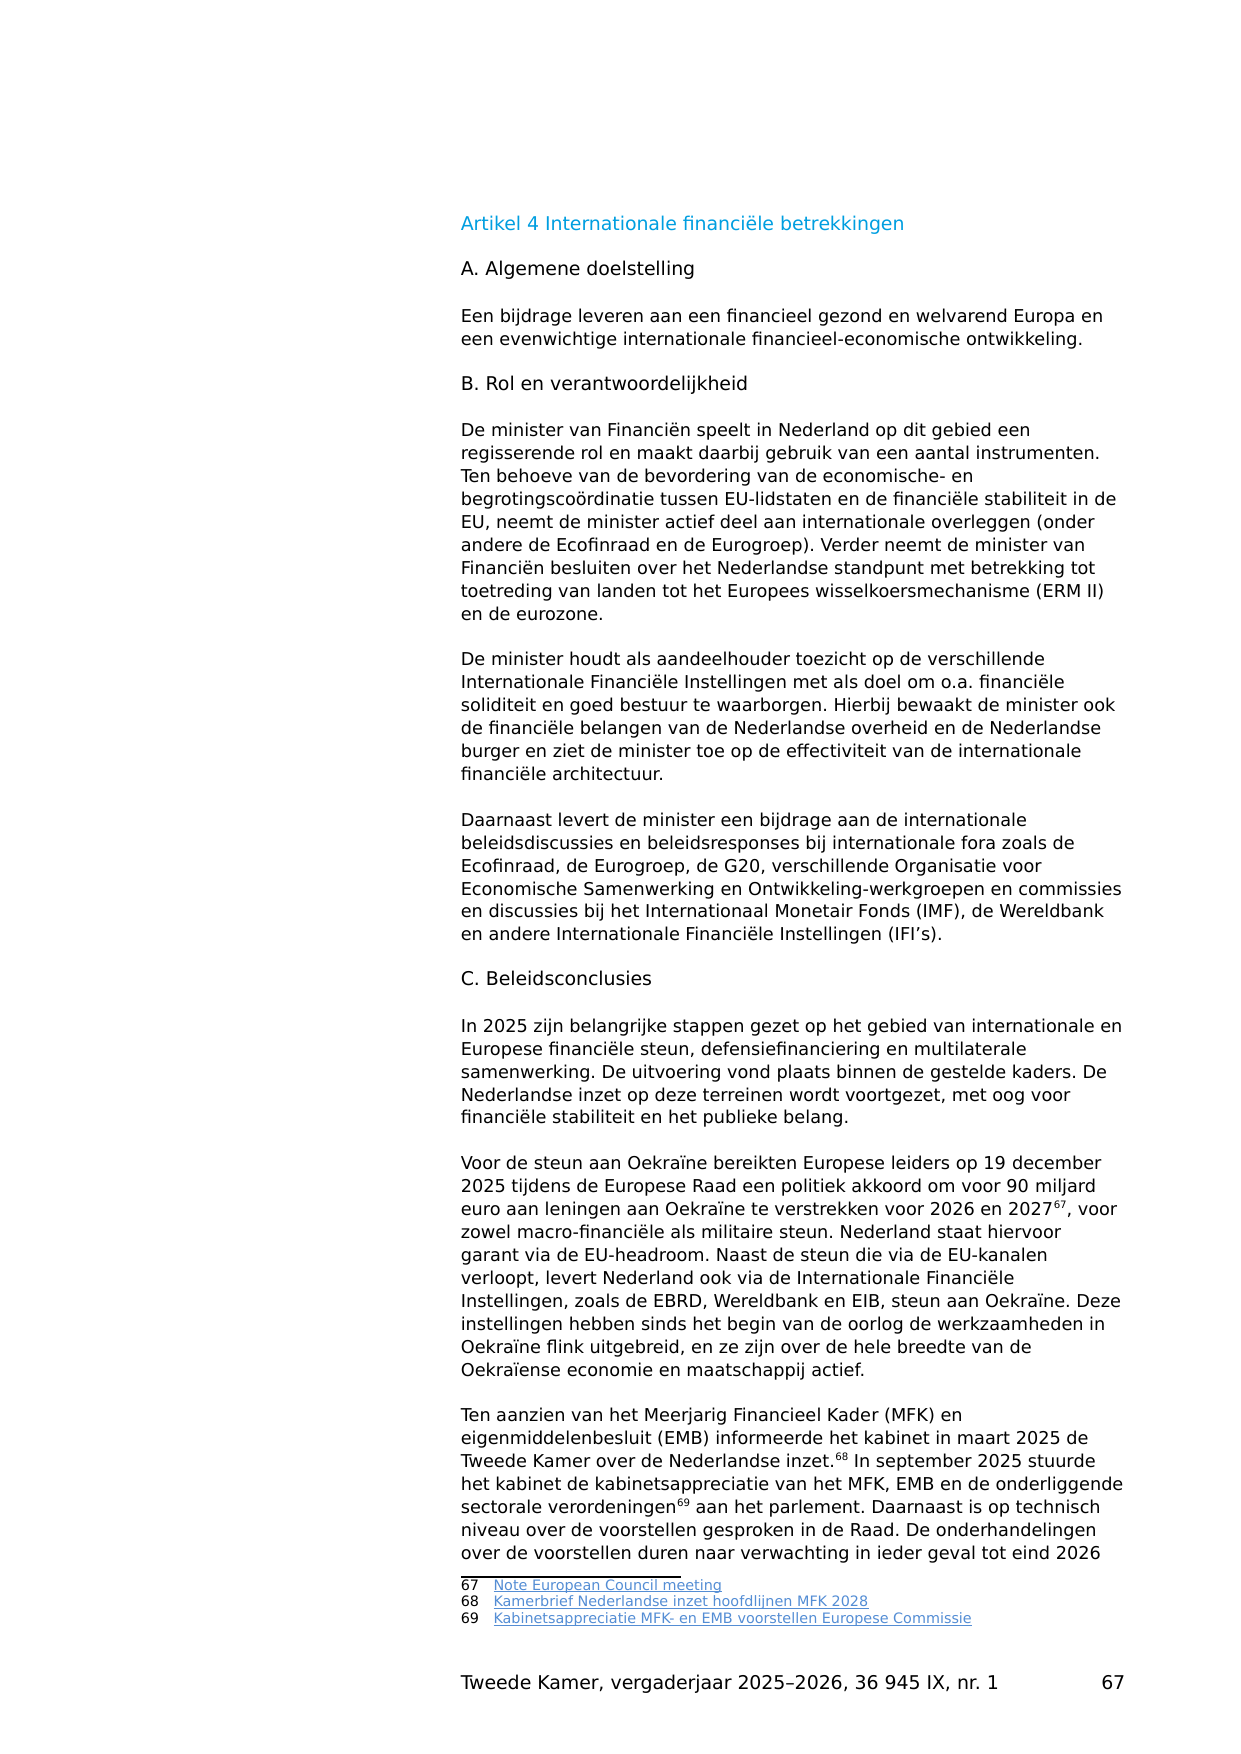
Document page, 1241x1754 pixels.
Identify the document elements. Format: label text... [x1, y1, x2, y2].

title Artikel 4 Internationale financiële betrekkingen [461, 213, 1125, 235]
text Daarnaast levert de minister een bijdrage aan de internationale beleidsdiscussies en beleidsresponses bij internationale fora zoals de Ecofinraad, de Eurogroep, de G20, verschillende Organisatie voor Economische Samenwerking en Ontwikkeling-werkgroepen en commissies en discussies bij het Internationaal Monetair Fonds (IMF), de Wereldbank en andere Internationale Financiële Instellingen (IFI’s). [461, 808, 1125, 945]
text In 2025 zijn belangrijke stappen gezet op het gebied van internationale en Europese financiële steun, defensiefinanciering en multilaterale samenwerking. De uitvoering vond plaats binnen de gestelde kaders. De Nederlandse inzet op deze terreinen wordt voortgezet, met oog voor financiële stabiliteit en het publieke belang. [461, 1014, 1125, 1128]
text __Kabinetsappreciatie MFK- en EMB voorstellen Europese Commissie [461, 1610, 1125, 1627]
text Voor de steun aan Oekraïne bereikten Europese leiders op 19 december 2025 tijdens de Europese Raad een politiek akkoord om voor 90 miljard euro aan leningen aan Oekraïne te verstrekken voor 2026 en 2027, voor zowel macro-financiële als militaire steun. Nederland staat hiervoor garant via de EU-headroom. Naast de steun die via de EU-kanalen verloopt, levert Nederland ook via de Internationale Financiële Instellingen, zoals de EBRD, Wereldbank en EIB, steun aan Oekraïne. Deze instellingen hebben sinds het begin van de oorlog de werkzaamheden in Oekraïne flink uitgebreid, en ze zijn over de hele breedte van de Oekraïense economie en maatschappij actief. [461, 1151, 1125, 1381]
title B. Rol en verantwoordelijkheid [461, 373, 1125, 395]
text De minister houdt als aandeelhouder toezicht op de verschillende Internationale Financiële Instellingen met als doel om o.a. financiële soliditeit en goed bestuur te waarborgen. Hierbij bewaakt de minister ook de financiële belangen van de Nederlandse overheid en de Nederlandse burger en ziet de minister toe op de effectiviteit van de internationale financiële architectuur. [461, 647, 1125, 785]
title A. Algemene doelstelling [461, 258, 1125, 280]
text __Kamerbrief Nederlandse inzet hoofdlijnen MFK 2028 [461, 1593, 1125, 1610]
text Een bijdrage leveren aan een financieel gezond en welvarend Europa en een evenwichtige internationale financieel-economische ontwikkeling. [461, 304, 1125, 350]
text De minister van Financiën speelt in Nederland op dit gebied een regisserende rol en maakt daarbij gebruik van een aantal instrumenten. Ten behoeve van de bevordering van de economische- en begrotingscoördinatie tussen EU-lidstaten en de financiële stabiliteit in de EU, neemt de minister actief deel aan internationale overleggen (onder andere de Ecofinraad en de Eurogroep). Verder neemt de minister van Financiën besluiten over het Nederlandse standpunt met betrekking tot toetreding van landen tot het Europees wisselkoersmechanisme (ERM II) en de eurozone. [461, 418, 1125, 624]
text __Note European Council meeting [461, 1577, 1125, 1593]
text Ten aanzien van het Meerjarig Financieel Kader (MFK) en eigenmiddelenbesluit (EMB) informeerde het kabinet in maart 2025 de Tweede Kamer over de Nederlandse inzet. In september 2025 stuurde het kabinet de kabinetsappreciatie van het MFK, EMB en de onderliggende sectorale verordeningen aan het parlement. Daarnaast is op technisch niveau over de voorstellen gesproken in de Raad. De onderhandelingen over de voorstellen duren naar verwachting in ieder geval tot eind 2026 [461, 1403, 1125, 1564]
title C. Beleidsconclusies [461, 968, 1125, 990]
